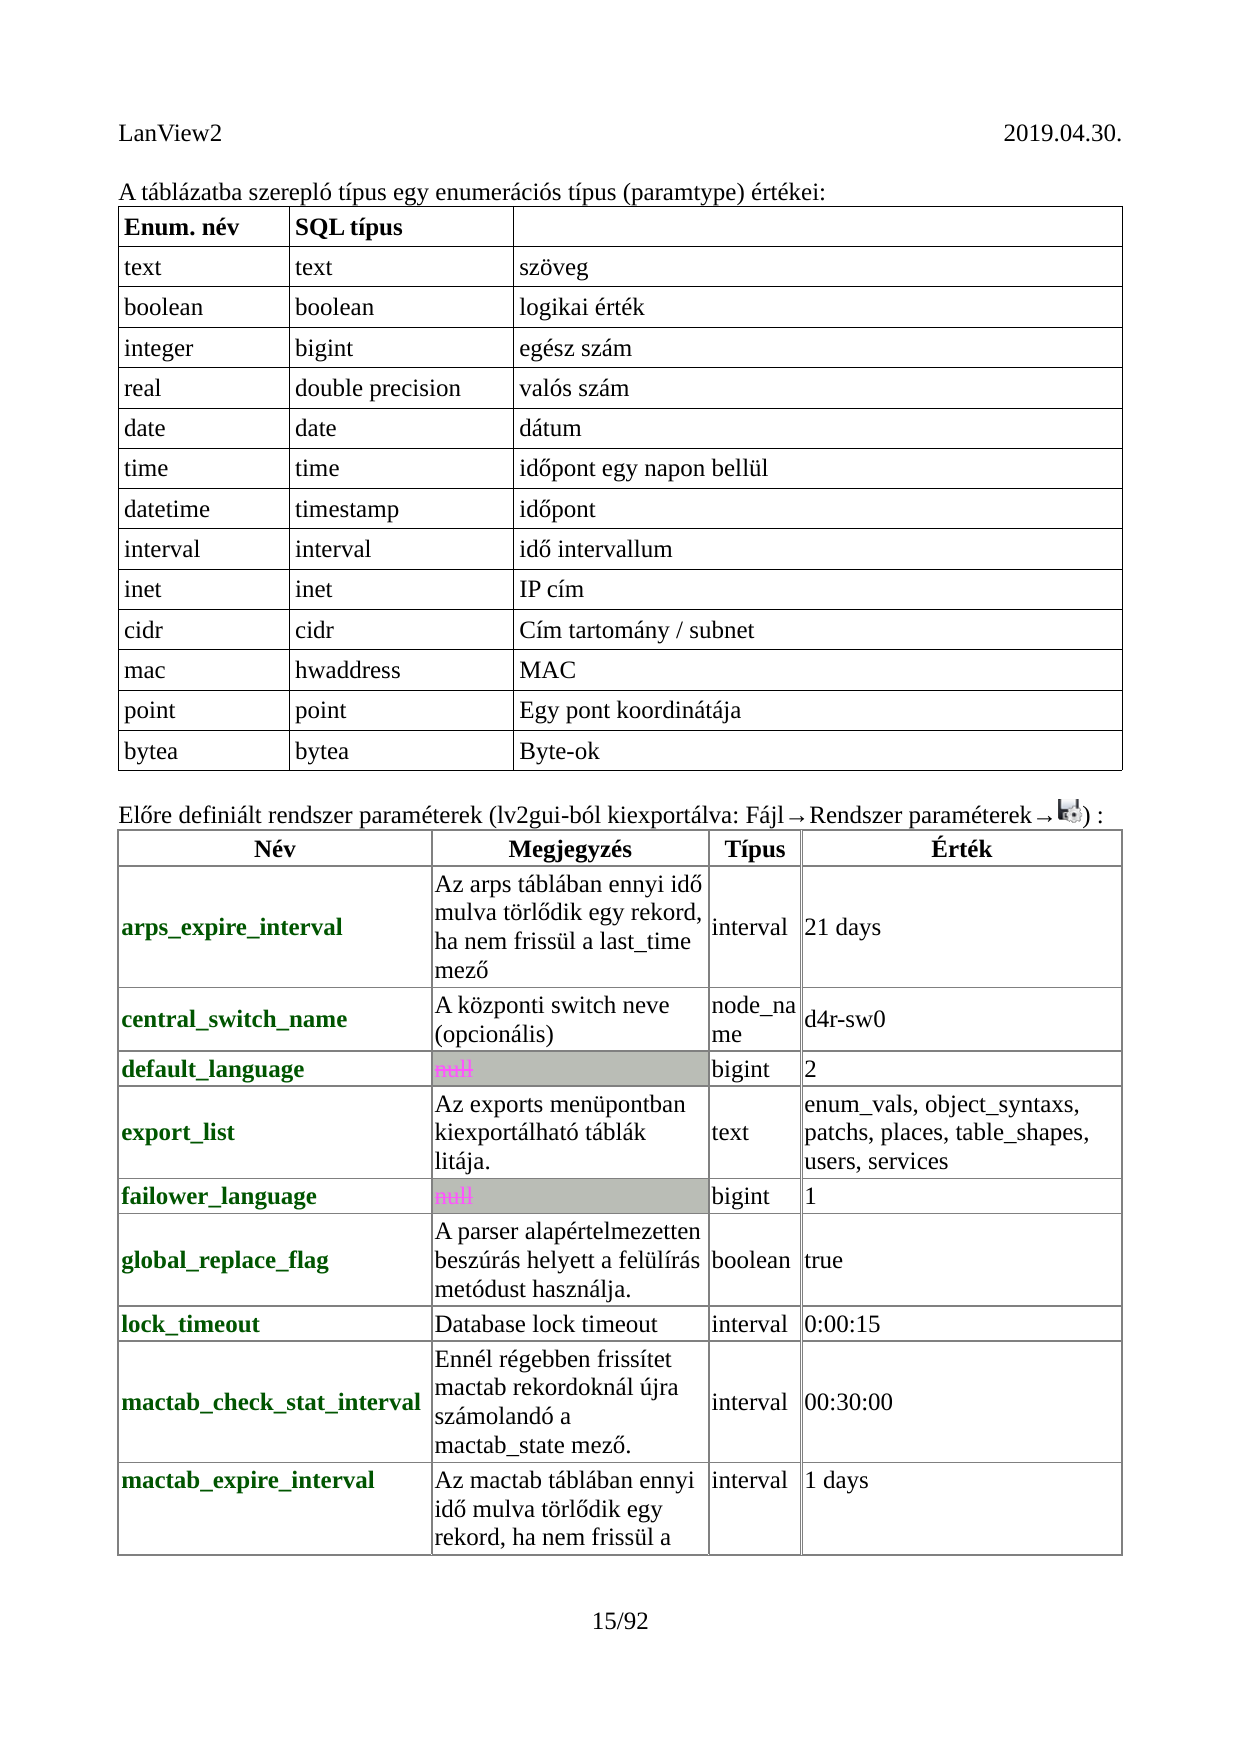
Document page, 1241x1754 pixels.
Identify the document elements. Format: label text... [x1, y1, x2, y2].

table_cell interval [119, 529, 289, 569]
table_cell interval [710, 867, 800, 987]
table_cell bigint [710, 1179, 800, 1213]
table_cell hwaddress [290, 650, 513, 689]
table_cell 00:30:00 [803, 1342, 1121, 1462]
table_cell valós szám [514, 368, 1122, 407]
table_header Enum. név [119, 207, 289, 246]
table_cell global_replace_flag [119, 1214, 431, 1305]
table_cell export_list [119, 1087, 431, 1178]
table_cell 2 [803, 1052, 1121, 1085]
table_header SQL típus [290, 207, 513, 246]
table_cell bigint [710, 1052, 800, 1085]
table_cell datetime [119, 489, 289, 528]
table_cell interval [290, 529, 513, 569]
table_cell Az mactab táblában ennyi idő mulva törlődik egy rekord, ha nem frissül a [433, 1463, 708, 1554]
table_cell Ennél régebben frissítet mactab rekordoknál újra számolandó a mactab_state mező. [433, 1342, 708, 1462]
table_cell node_name [710, 988, 800, 1050]
table_cell text [710, 1087, 800, 1178]
table_cell d4r-sw0 [803, 988, 1121, 1050]
table_cell Az exports menüpontban kiexportálható táblák litája. [433, 1087, 708, 1178]
table_cell lock_timeout [119, 1307, 431, 1340]
table_cell interval [710, 1463, 800, 1554]
table_cell default_language [119, 1052, 431, 1085]
picture [1057, 799, 1083, 824]
table_cell arps_expire_interval [119, 867, 431, 987]
table_cell time [290, 449, 513, 488]
table_cell dátum [514, 409, 1122, 448]
table_cell inet [290, 570, 513, 609]
table_cell integer [119, 328, 289, 367]
table_cell Az arps táblában ennyi idő mulva törlődik egy rekord, ha nem frissül a last_time mező [433, 867, 708, 987]
table_cell boolean [119, 287, 289, 327]
table_cell bytea [290, 731, 513, 770]
text Előre definiált rendszer paraméterek (lv2gui-ból kiexportálva: Fájl→Rendszer paraméterek→) : [118, 799, 1122, 829]
table_header Név [119, 831, 431, 865]
table_cell 1 days [803, 1463, 1121, 1554]
table_cell mactab_check_stat_interval [119, 1342, 431, 1462]
table_cell idő intervallum [514, 529, 1122, 569]
table_cell boolean [710, 1214, 800, 1305]
table_cell timestamp [290, 489, 513, 528]
table_cell szöveg [514, 247, 1122, 286]
table_cell A parser alapértelmezetten beszúrás helyett a felülírás metódust használja. [433, 1214, 708, 1305]
table_cell Egy pont koordinátája [514, 691, 1122, 730]
table_header [514, 207, 1122, 246]
table_cell point [290, 691, 513, 730]
table_cell 0:00:15 [803, 1307, 1121, 1340]
table_header Típus [710, 831, 800, 865]
table_cell cidr [119, 610, 289, 649]
table_header Érték [803, 831, 1121, 865]
table_cell boolean [290, 287, 513, 327]
table_cell date [119, 409, 289, 448]
table_cell egész szám [514, 328, 1122, 367]
table_cell Database lock timeout [433, 1307, 708, 1340]
table_cell Cím tartomány / subnet [514, 610, 1122, 649]
table_cell IP cím [514, 570, 1122, 609]
table_cell central_switch_name [119, 988, 431, 1050]
table_cell date [290, 409, 513, 448]
table_cell logikai érték [514, 287, 1122, 327]
table_cell 21 days [803, 867, 1121, 987]
table_cell double precision [290, 368, 513, 407]
table_cell A központi switch neve (opcionális) [433, 988, 708, 1050]
table_cell időpont [514, 489, 1122, 528]
table_cell 1 [803, 1179, 1121, 1213]
table_cell interval [710, 1342, 800, 1462]
table_cell cidr [290, 610, 513, 649]
table_cell interval [710, 1307, 800, 1340]
table_cell mac [119, 650, 289, 689]
table_cell failower_language [119, 1179, 431, 1213]
table_cell null [433, 1052, 708, 1085]
table_cell MAC [514, 650, 1122, 689]
table_header Megjegyzés [433, 831, 708, 865]
text A táblázatba szerepló típus egy enumerációs típus (paramtype) értékei: [118, 177, 1122, 206]
table_cell time [119, 449, 289, 488]
table_cell text [290, 247, 513, 286]
table_cell null [433, 1179, 708, 1213]
table_cell Byte-ok [514, 731, 1122, 770]
table_cell bigint [290, 328, 513, 367]
table_cell időpont egy napon bellül [514, 449, 1122, 488]
table_cell inet [119, 570, 289, 609]
table_cell mactab_expire_interval [119, 1463, 431, 1554]
table_cell text [119, 247, 289, 286]
table_cell real [119, 368, 289, 407]
table_cell true [803, 1214, 1121, 1305]
table_cell enum_vals, object_syntaxs, patchs, places, table_shapes, users, services [803, 1087, 1121, 1178]
table_cell bytea [119, 731, 289, 770]
table_cell point [119, 691, 289, 730]
